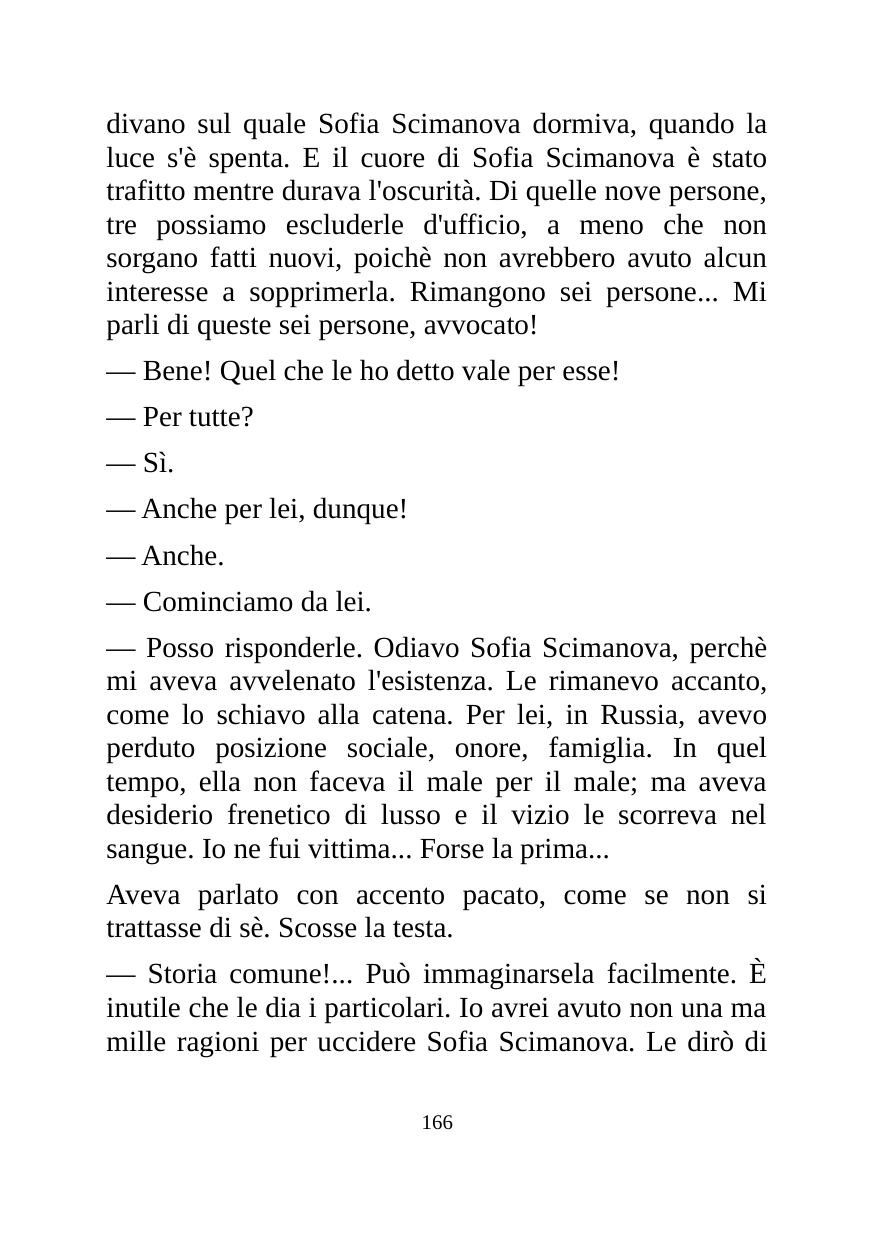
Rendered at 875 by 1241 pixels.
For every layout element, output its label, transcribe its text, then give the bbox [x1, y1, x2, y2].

text divano sul quale Sofia Scimanova dormiva, quando la luce s'è spenta. E il cuore di Sofia Scimanova è stato trafitto mentre durava l'oscurità. Di quelle nove persone, tre possiamo escluderle d'ufficio, a meno che non sorgano fatti nuovi, poichè non avrebbero avuto alcun interesse a sopprimerla. Rimangono sei persone... Mi parli di queste sei persone, avvocato! [106, 106, 768, 341]
text — Anche per lei, dunque! [106, 492, 768, 525]
text — Cominciamo da lei. [106, 584, 768, 617]
text — Per tutte? [106, 399, 768, 433]
text — Bene! Quel che le ho detto vale per esse! [106, 353, 768, 387]
text Aveva parlato con accento pacato, come se non si trattasse di sè. Scosse la testa. [106, 877, 768, 944]
text — Anche. [106, 538, 768, 571]
text — Storia comune!... Può immaginarsela facilmente. È inutile che le dia i particolari. Io avrei avuto non una ma mille ragioni per uccidere Sofia Scimanova. Le dirò di [106, 957, 768, 1057]
text — Posso risponderle. Odiavo Sofia Scimanova, perchè mi aveva avvelenato l'esistenza. Le rimanevo accanto, come lo schiavo alla catena. Per lei, in Russia, avevo perduto posizione sociale, onore, famiglia. In quel tempo, ella non faceva il male per il male; ma aveva desiderio frenetico di lusso e il vizio le scorreva nel sangue. Io ne fui vittima... Forse la prima... [106, 630, 768, 864]
text — Sì. [106, 446, 768, 479]
